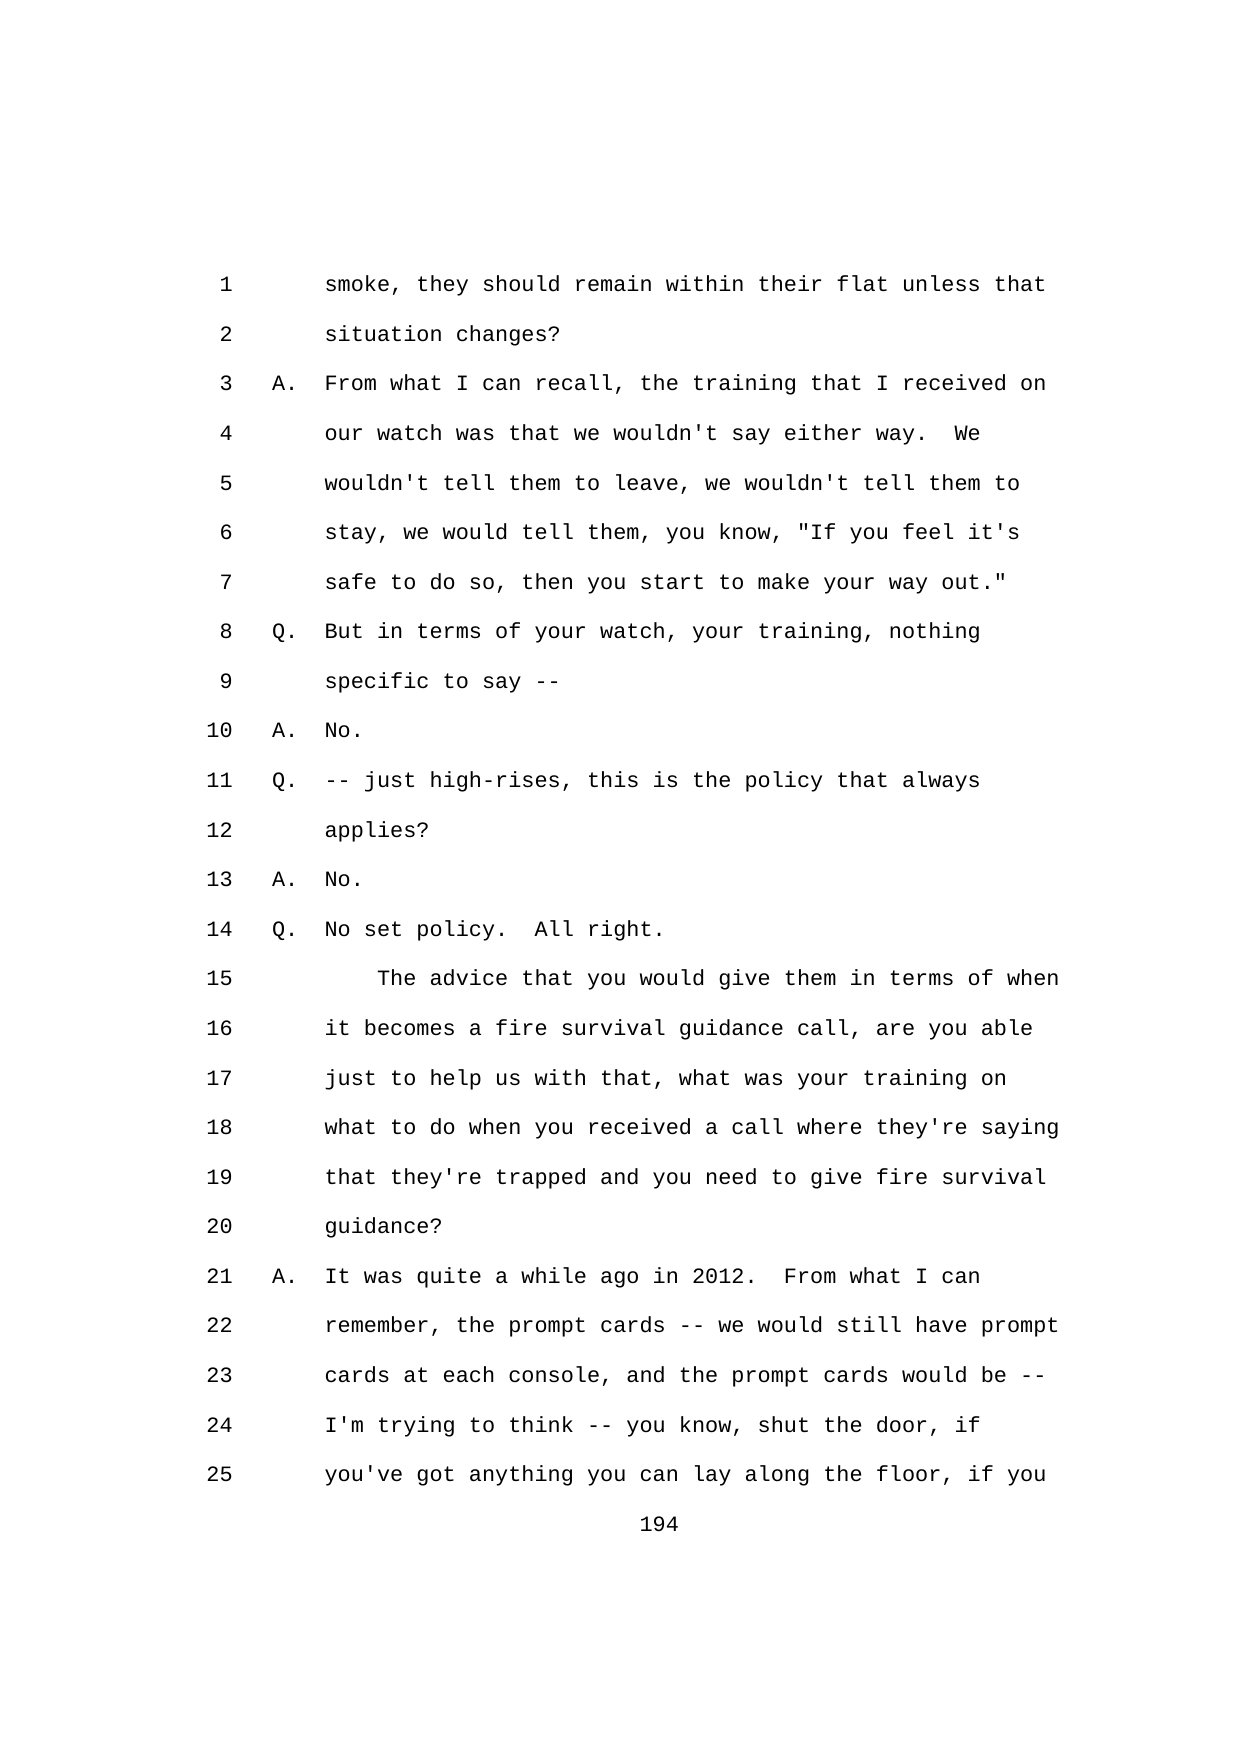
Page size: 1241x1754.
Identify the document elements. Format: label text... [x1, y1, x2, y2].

text 11 Q. -- just high-rises, this is the policy that always [75, 769, 1165, 794]
text 13 A. No. [75, 868, 1165, 893]
text 15 The advice that you would give them in terms of when [75, 967, 1165, 992]
text 23 cards at each console, and the prompt cards would be -- [75, 1364, 1165, 1389]
text 18 what to do when you received a call where they're saying [75, 1116, 1165, 1141]
text 1 smoke, they should remain within their flat unless that [75, 273, 1165, 298]
text 194 [75, 1513, 1165, 1538]
text 3 A. From what I can recall, the training that I received on [75, 372, 1165, 397]
text 20 guidance? [75, 1215, 1165, 1240]
text 6 stay, we would tell them, you know, "If you feel it's [75, 521, 1165, 546]
text 25 you've got anything you can lay along the floor, if you [75, 1463, 1165, 1488]
text 21 A. It was quite a while ago in 2012. From what I can [75, 1265, 1165, 1290]
text 7 safe to do so, then you start to make your way out." [75, 571, 1165, 596]
text 24 I'm trying to think -- you know, shut the door, if [75, 1414, 1165, 1438]
text 2 situation changes? [75, 323, 1165, 348]
text 16 it becomes a fire survival guidance call, are you able [75, 1017, 1165, 1042]
text 12 applies? [75, 819, 1165, 843]
text 19 that they're trapped and you need to give fire survival [75, 1166, 1165, 1191]
text 22 remember, the prompt cards -- we would still have prompt [75, 1314, 1165, 1339]
text 14 Q. No set policy. All right. [75, 918, 1165, 943]
text 5 wouldn't tell them to leave, we wouldn't tell them to [75, 472, 1165, 496]
text 8 Q. But in terms of your watch, your training, nothing [75, 620, 1165, 645]
text 9 specific to say -- [75, 670, 1165, 695]
text 17 just to help us with that, what was your training on [75, 1067, 1165, 1091]
text 4 our watch was that we wouldn't say either way. We [75, 422, 1165, 447]
text 10 A. No. [75, 719, 1165, 744]
